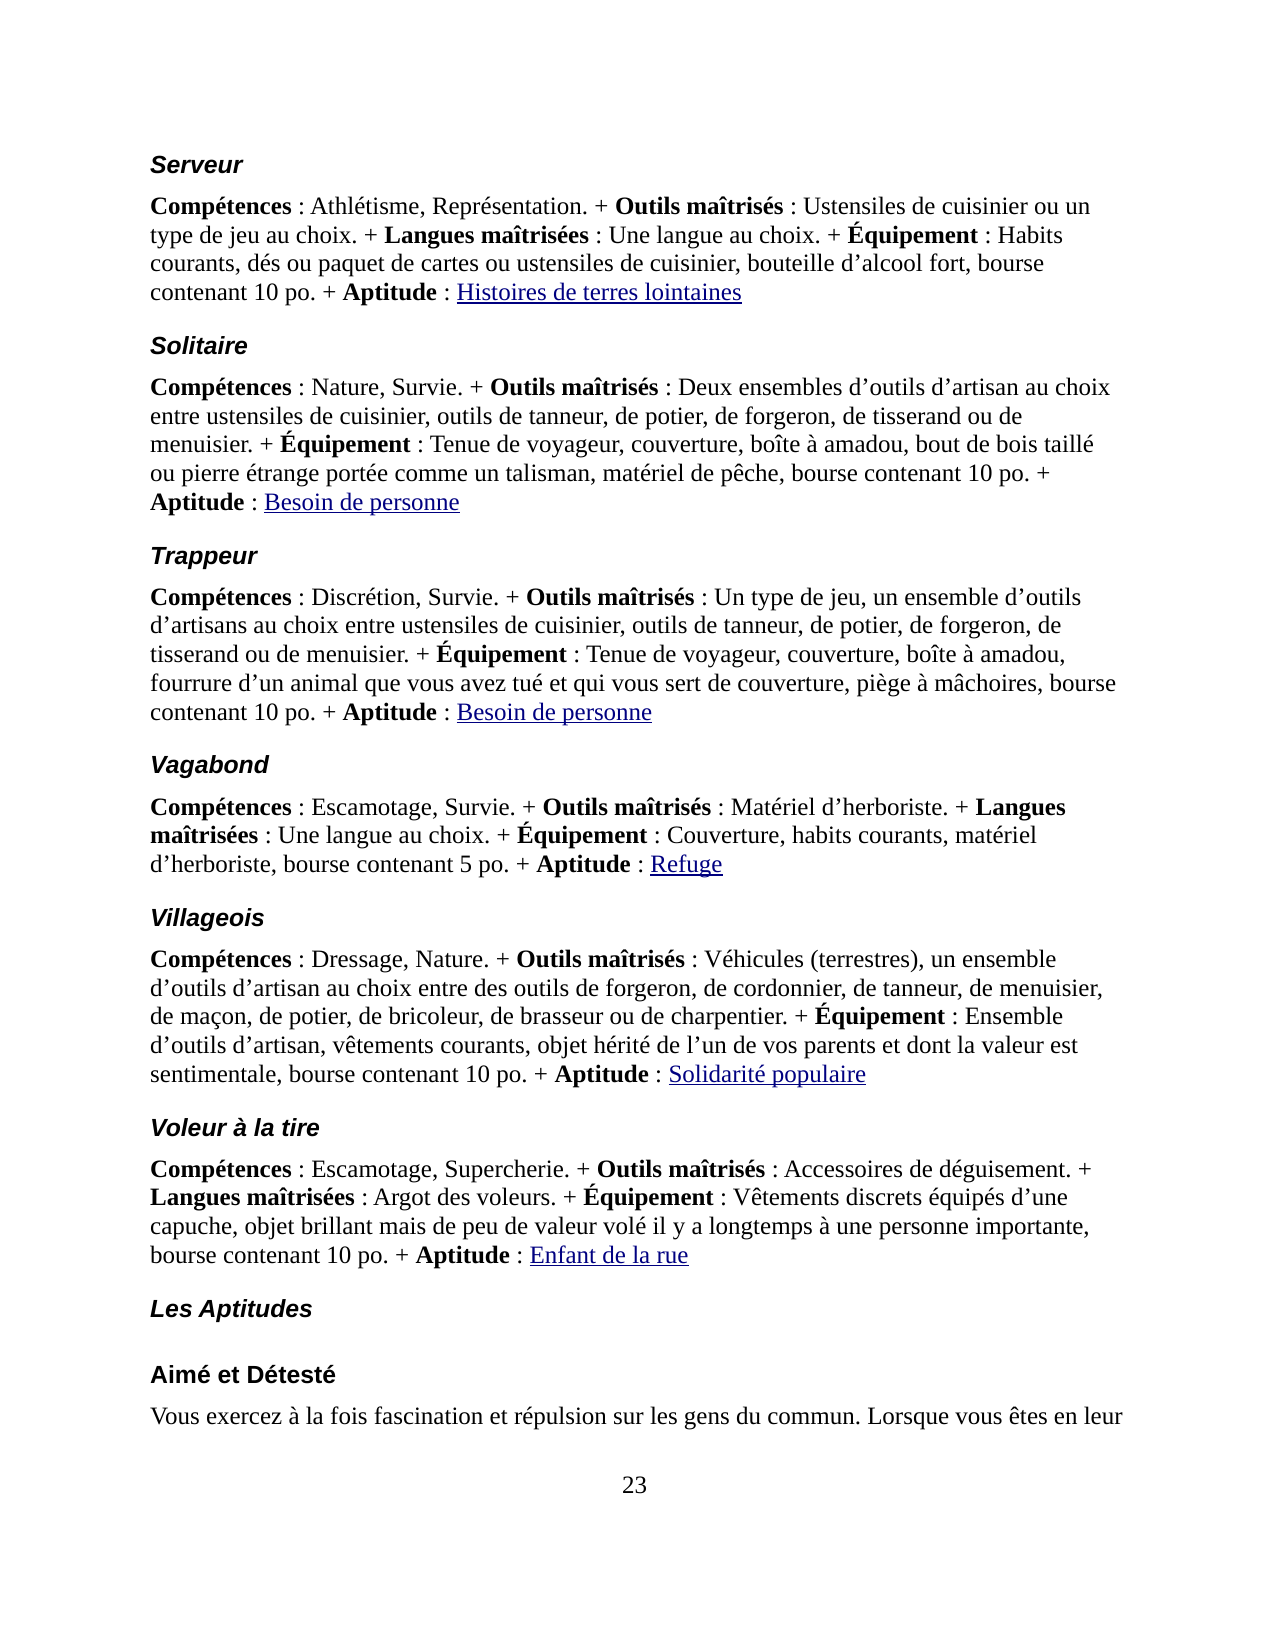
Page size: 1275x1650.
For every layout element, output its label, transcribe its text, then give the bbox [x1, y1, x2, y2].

subtitle Vagabond [150, 751, 1125, 779]
subtitle Trappeur [150, 541, 1125, 569]
text Compétences : Nature, Survie. + Outils maîtrisés : Deux ensembles d’outils d’artisan au choix entre ustensiles de cuisinier, outils de tanneur, de potier, de forgeron, de tisserand ou de menuisier. + Équipement : Tenue de voyageur, couverture, boîte à amadou, bout de bois taillé ou pierre étrange portée comme un talisman, matériel de pêche, bourse contenant 10 po. + Aptitude : Besoin de personne [150, 372, 1125, 516]
subtitle Les Aptitudes [150, 1294, 1125, 1322]
text Vous exercez à la fois fascination et répulsion sur les gens du commun. Lorsque vous êtes en leur [150, 1401, 1125, 1429]
text Compétences : Escamotage, Supercherie. + Outils maîtrisés : Accessoires de déguisement. + Langues maîtrisées : Argot des voleurs. + Équipement : Vêtements discrets équipés d’une capuche, objet brillant mais de peu de valeur volé il y a longtemps à une personne importante, bourse contenant 10 po. + Aptitude : Enfant de la rue [150, 1154, 1125, 1269]
text Compétences : Athlétisme, Représentation. + Outils maîtrisés : Ustensiles de cuisinier ou un type de jeu au choix. + Langues maîtrisées : Une langue au choix. + Équipement : Habits courants, dés ou paquet de cartes ou ustensiles de cuisinier, bouteille d’alcool fort, bourse contenant 10 po. + Aptitude : Histoires de terres lointaines [150, 191, 1125, 306]
text Compétences : Discrétion, Survie. + Outils maîtrisés : Un type de jeu, un ensemble d’outils d’artisans au choix entre ustensiles de cuisinier, outils de tanneur, de potier, de forgeron, de tisserand ou de menuisier. + Équipement : Tenue de voyageur, couverture, boîte à amadou, fourrure d’un animal que vous avez tué et qui vous sert de couverture, piège à mâchoires, bourse contenant 10 po. + Aptitude : Besoin de personne [150, 582, 1125, 726]
subtitle Villageois [150, 903, 1125, 931]
subtitle Voleur à la tire [150, 1113, 1125, 1141]
subtitle Solitaire [150, 331, 1125, 359]
subtitle Aimé et Détesté [150, 1360, 1125, 1388]
text Compétences : Escamotage, Survie. + Outils maîtrisés : Matériel d’herboriste. + Langues maîtrisées : Une langue au choix. + Équipement : Couverture, habits courants, matériel d’herboriste, bourse contenant 5 po. + Aptitude : Refuge [150, 792, 1125, 878]
text Compétences : Dressage, Nature. + Outils maîtrisés : Véhicules (terrestres), un ensemble d’outils d’artisan au choix entre des outils de forgeron, de cordonnier, de tanneur, de menuisier, de maçon, de potier, de bricoleur, de brasseur ou de charpentier. + Équipement : Ensemble d’outils d’artisan, vêtements courants, objet hérité de l’un de vos parents et dont la valeur est sentimentale, bourse contenant 10 po. + Aptitude : Solidarité populaire [150, 944, 1125, 1088]
subtitle Serveur [150, 150, 1125, 178]
